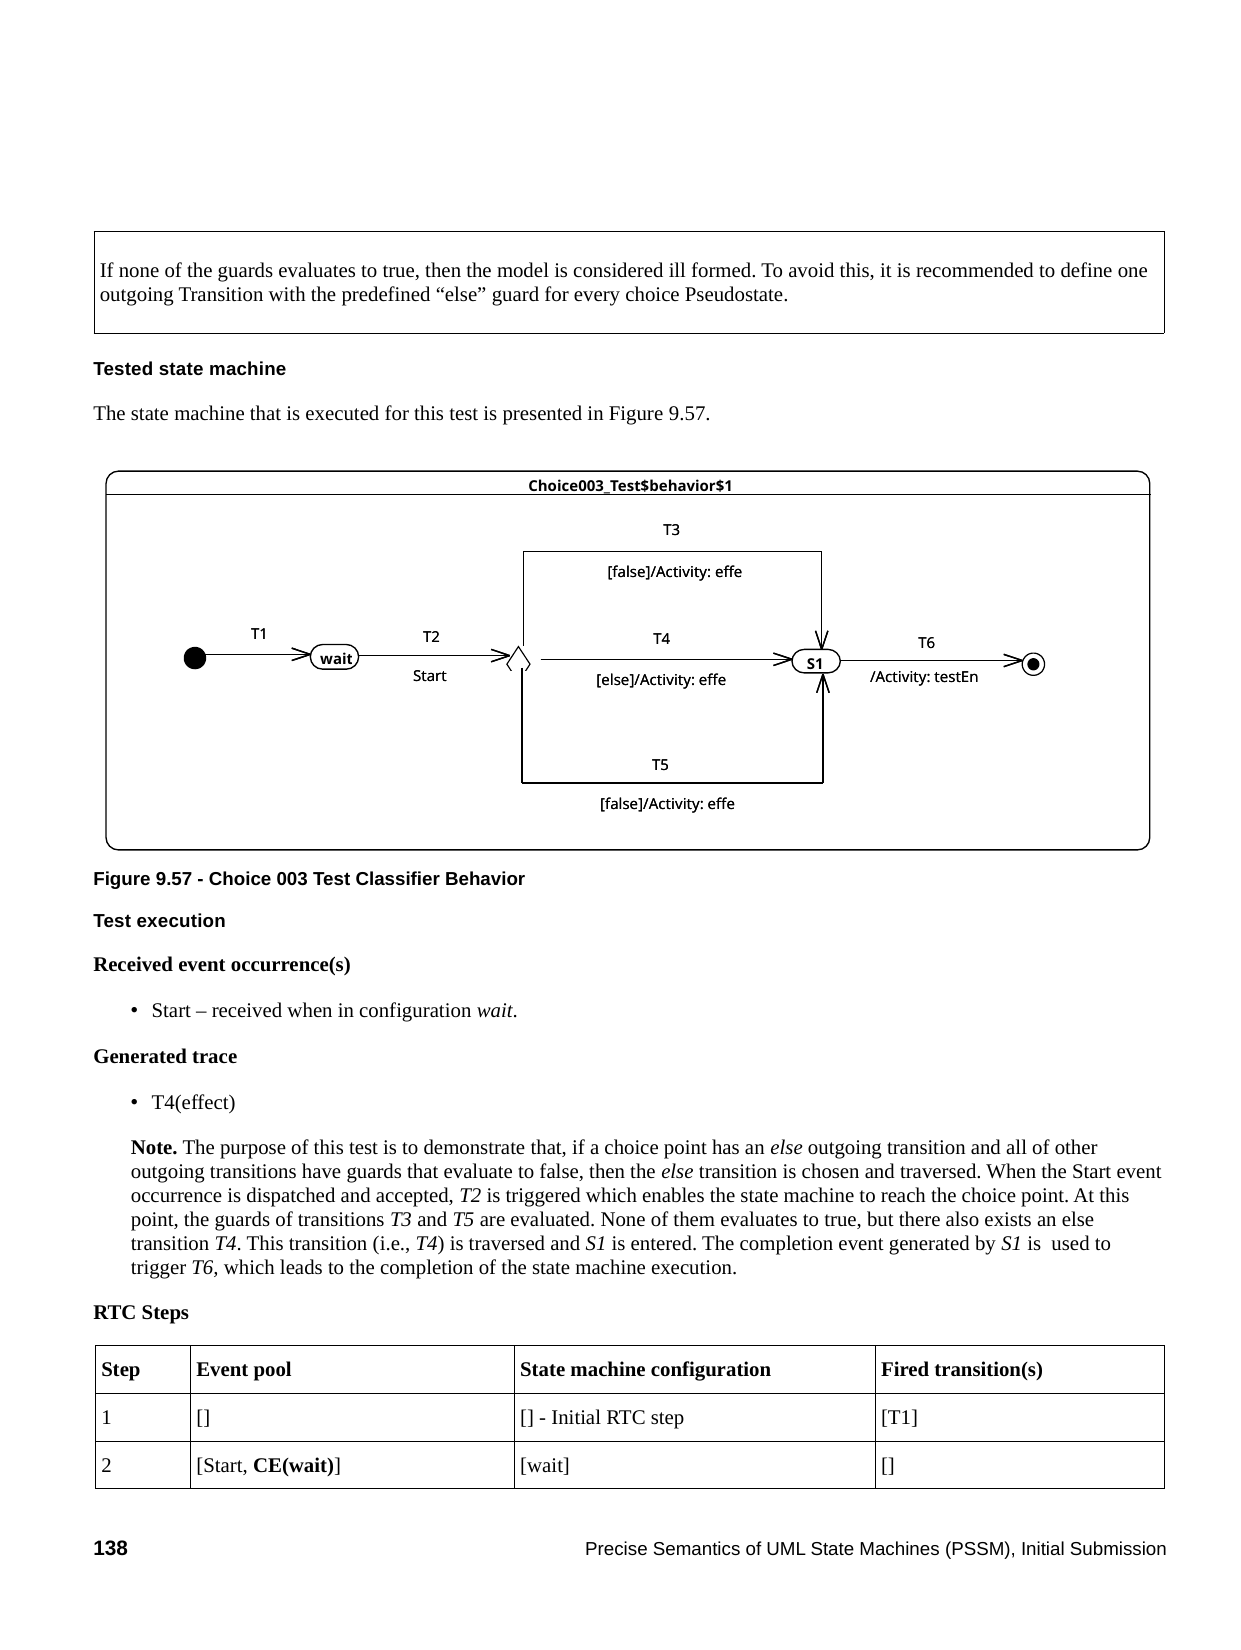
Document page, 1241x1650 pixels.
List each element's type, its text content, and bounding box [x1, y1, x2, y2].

list T4(effect) [131, 1089, 1164, 1114]
table_header State machine configuration [515, 1346, 875, 1393]
table_cell [] [191, 1394, 514, 1441]
table_cell [Start, CE(wait)] [191, 1442, 514, 1488]
table_cell [T1] [876, 1394, 1164, 1441]
text The state machine that is executed for this test is presented in Figure 9.57. [93, 401, 1164, 424]
text Figure 9.57 - Choice 003 Test Classifier Behavior [93, 458, 1164, 889]
table_cell 2 [96, 1442, 190, 1488]
text RTC Steps [93, 1300, 1164, 1324]
subtitle Test execution [93, 889, 1164, 931]
table_cell 1 [96, 1394, 190, 1441]
table_cell [] [876, 1442, 1164, 1488]
table_cell [wait] [515, 1442, 875, 1488]
text Note. The purpose of this test is to demonstrate that, if a choice point has an else outgoing transition and all of other outgoing transitions have guards that evaluate to false, then the else transition is chosen and traversed. When the Start event occurrence is dispatched and accepted, T2 is triggered which enables the state machine to reach the choice point. At this point, the guards of transitions T3 and T5 are evaluated. None of them evaluates to true, but there also exists an else transition T4. This transition (i.e., T4) is traversed and S1 is entered. The completion event generated by S1 is used to trigger T6, which leads to the completion of the state machine execution. [131, 1135, 1164, 1279]
table_cell If none of the guards evaluates to true, then the model is considered ill formed. To avoid this, it is recommended to define one outgoing Transition with the predefined “else” guard for every choice Pseudostate. [95, 232, 1164, 333]
table_header Event pool [191, 1346, 514, 1393]
text Received event occurrence(s) [93, 952, 1164, 976]
list Start – received when in configuration wait. [131, 997, 1164, 1022]
subtitle [93, 446, 1164, 458]
subtitle Tested state machine [93, 358, 1164, 379]
table_cell [] - Initial RTC step [515, 1394, 875, 1441]
table_header Fired transition(s) [876, 1346, 1164, 1393]
text Generated trace [93, 1043, 1164, 1068]
table_header Step [96, 1346, 190, 1393]
